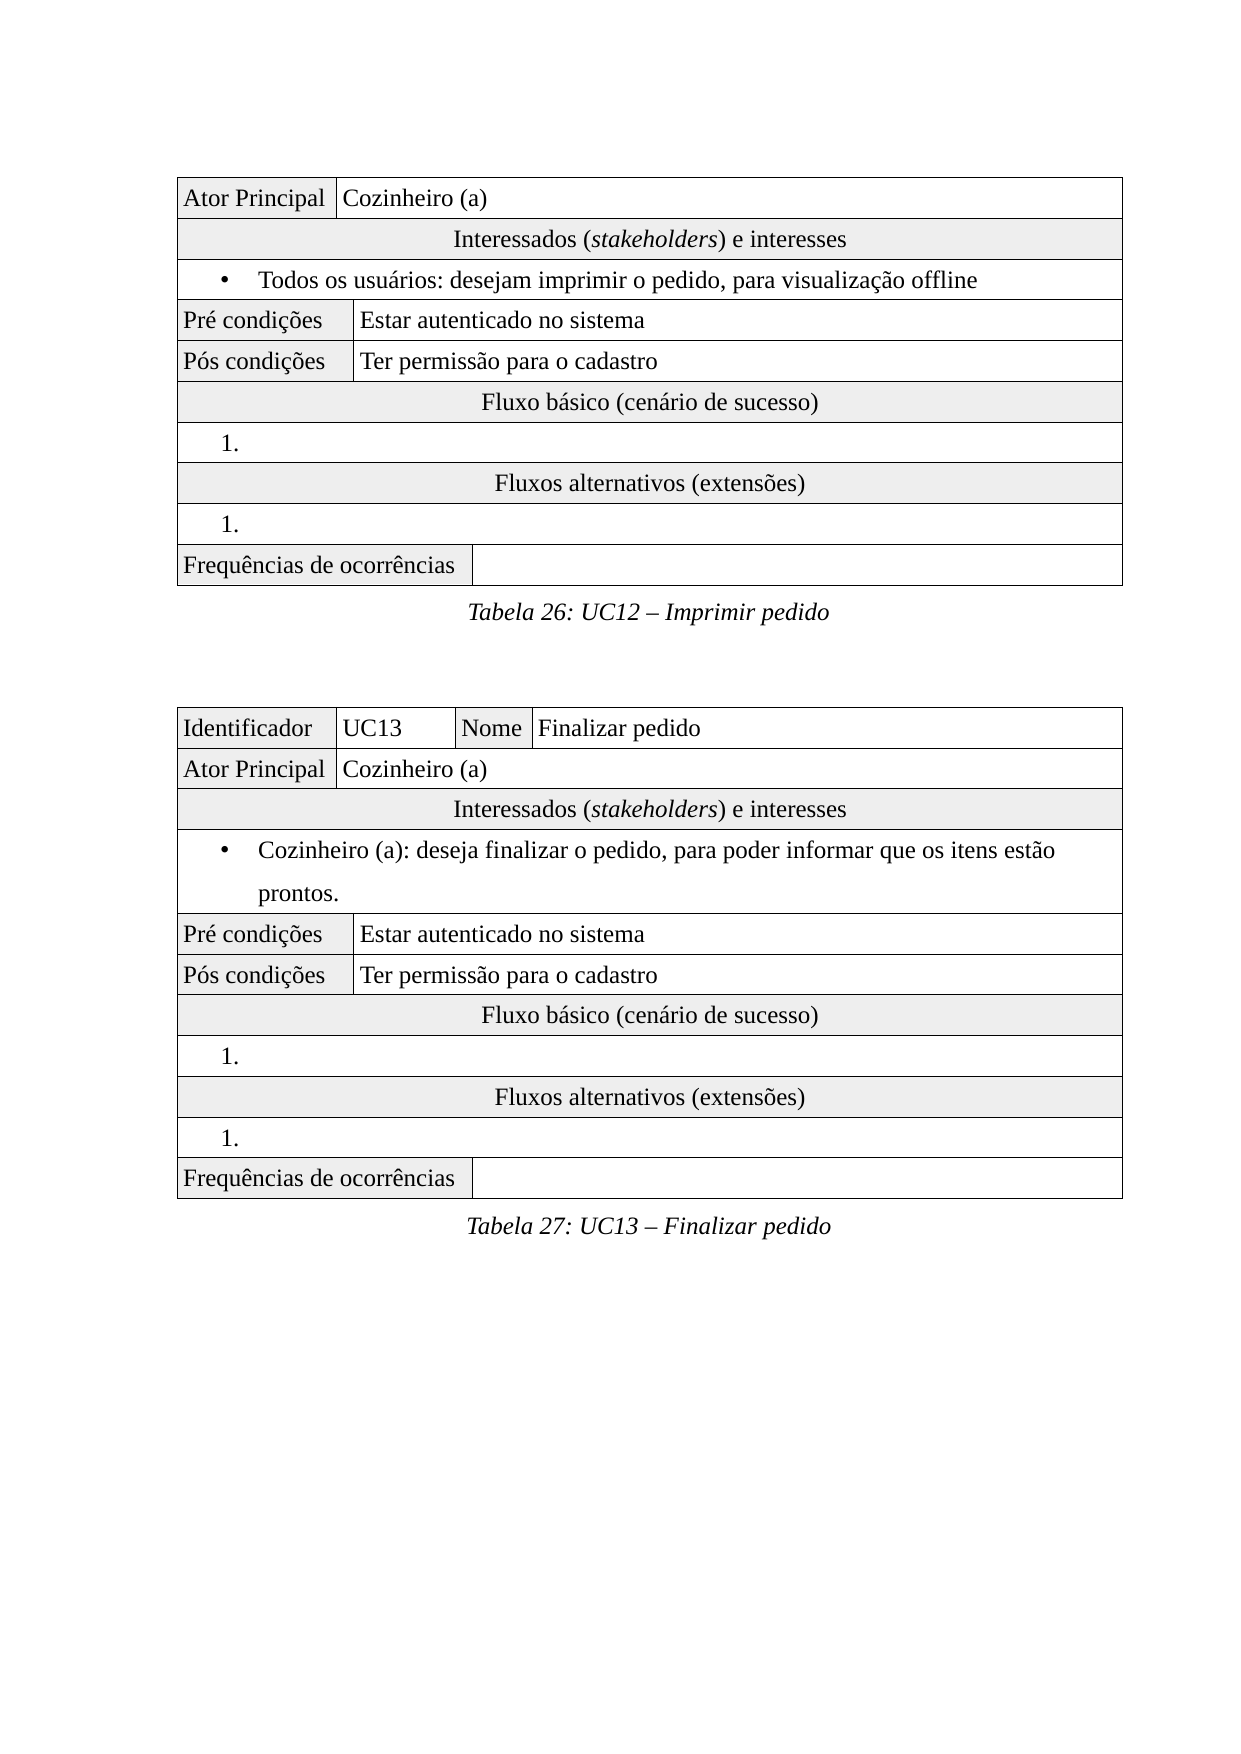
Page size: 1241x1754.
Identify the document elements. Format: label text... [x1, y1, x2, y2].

table_cell Frequências de ocorrências [178, 1158, 472, 1198]
table_cell Fluxo básico (cenário de sucesso) [178, 995, 1122, 1035]
text Tabela 26: UC12 – Imprimir pedido [177, 597, 1122, 626]
table_cell [178, 423, 1122, 462]
text Tabela 27: UC13 – Finalizar pedido [177, 1211, 1122, 1240]
table_header Nome [456, 708, 532, 748]
table_cell Estar autenticado no sistema [354, 300, 1122, 340]
table_cell [473, 1158, 1122, 1198]
table_cell Fluxos alternativos (extensões) [178, 463, 1122, 503]
table_cell [473, 545, 1122, 584]
table_cell [178, 1118, 1122, 1157]
table_cell Interessados (stakeholders) e interesses [178, 219, 1122, 259]
table_cell Todos os usuários: desejam imprimir o pedido, para visualização offline [178, 260, 1122, 299]
table_header Finalizar pedido [533, 708, 1122, 748]
table_cell Interessados (stakeholders) e interesses [178, 789, 1122, 829]
table_cell Fluxos alternativos (extensões) [178, 1077, 1122, 1117]
table_cell [178, 504, 1122, 544]
table_cell Cozinheiro (a) [337, 178, 1122, 218]
table_cell [178, 1036, 1122, 1076]
table_cell Estar autenticado no sistema [354, 914, 1122, 954]
table_cell Pós condições [178, 955, 353, 994]
table_cell Pré condições [178, 914, 353, 954]
table_cell Ator Principal [178, 749, 336, 788]
table_cell Pré condições [178, 300, 353, 340]
table_cell Frequências de ocorrências [178, 545, 472, 584]
table_cell Pós condições [178, 341, 353, 381]
table_cell Cozinheiro (a) [337, 749, 1122, 788]
table_cell Ter permissão para o cadastro [354, 955, 1122, 994]
table_cell Ter permissão para o cadastro [354, 341, 1122, 381]
table_cell Fluxo básico (cenário de sucesso) [178, 382, 1122, 422]
table_header UC13 [337, 708, 455, 748]
table_cell Cozinheiro (a): deseja finalizar o pedido, para poder informar que os itens estão prontos. [178, 830, 1122, 913]
table_cell Ator Principal [178, 178, 336, 218]
table_header Identificador [178, 708, 336, 748]
